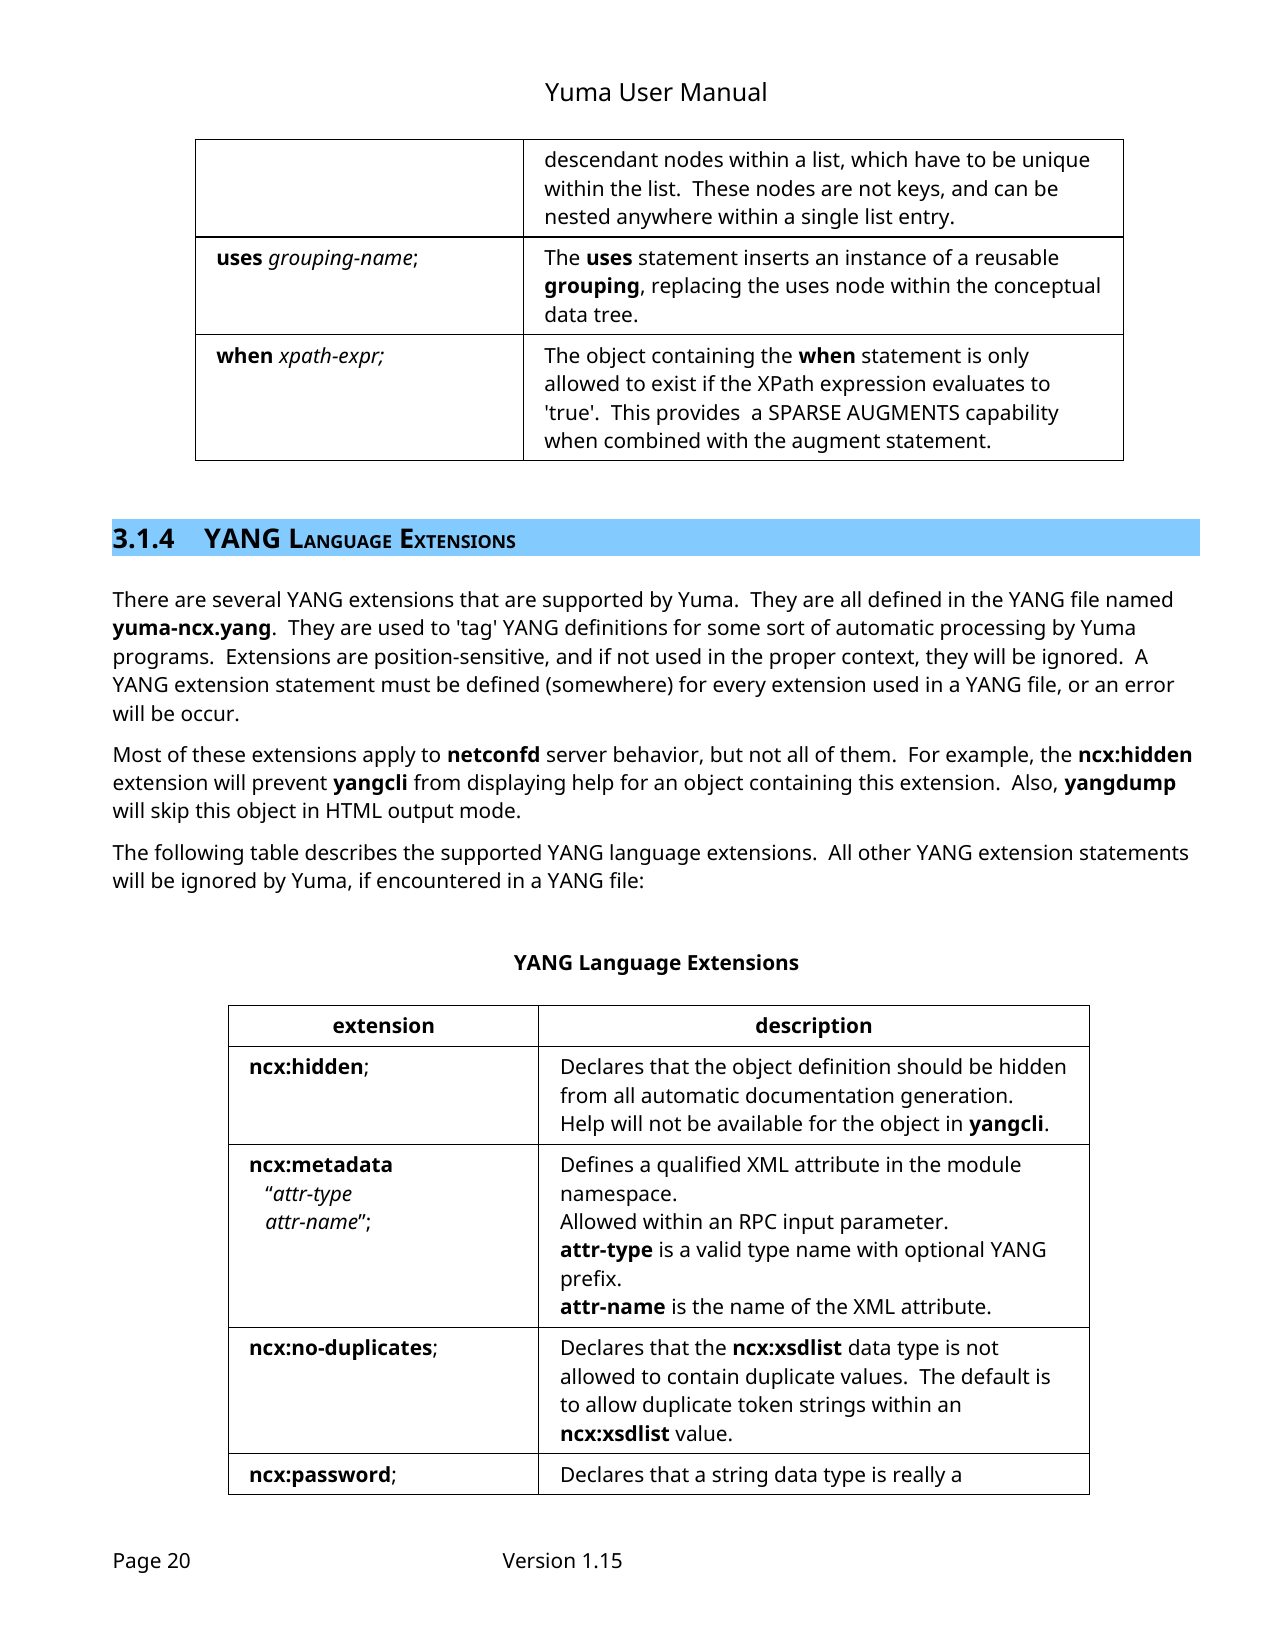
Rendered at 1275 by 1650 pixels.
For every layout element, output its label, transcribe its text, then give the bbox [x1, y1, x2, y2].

text There are several YANG extensions that are supported by Yuma. They are all defined in the YANG file named yuma-ncx.yang. They are used to 'tag' YANG definitions for some sort of automatic processing by Yuma programs. Extensions are position-sensitive, and if not used in the proper context, they will be ignored. A YANG extension statement must be defined (somewhere) for every extension used in a YANG file, or an error will be occur. [112, 585, 1200, 727]
table_cell Declares that the object definition should be hidden from all automatic documentation generation. Help will not be available for the object in yangcli. [539, 1047, 1089, 1143]
table_header description [539, 1006, 1089, 1046]
table_cell ncx:no-duplicates; [229, 1328, 538, 1453]
text Most of these extensions apply to netconfd server behavior, but not all of them. For example, the ncx:hidden extension will prevent yangcli from displaying help for an object containing this extension. Also, yangdump will skip this object in HTML output mode. [112, 740, 1200, 825]
text The following table describes the supported YANG language extensions. All other YANG extension statements will be ignored by Yuma, if encountered in a YANG file: [112, 838, 1200, 894]
table_cell when xpath-expr; [196, 335, 523, 460]
table_cell uses grouping-name; [196, 238, 523, 334]
table_cell Declares that a string data type is really a [539, 1454, 1089, 1494]
table_cell Declares that the ncx:xsdlist data type is not allowed to contain duplicate values. The default is to allow duplicate token strings within an ncx:xsdlist value. [539, 1328, 1089, 1453]
table_cell The object containing the when statement is only allowed to exist if the XPath expression evaluates to 'true'. This provides a SPARSE AUGMENTS capability when combined with the augment statement. [524, 335, 1123, 460]
table_cell Defines a qualified XML attribute in the module namespace. Allowed within an RPC input parameter. attr-type is a valid type name with optional YANG prefix. attr-name is the name of the XML attribute. [539, 1145, 1089, 1327]
table_cell [196, 140, 523, 236]
table_cell ncx:password; [229, 1454, 538, 1494]
subtitle YANG Language Extensions [127, 948, 1185, 976]
table_cell The uses statement inserts an instance of a reusable grouping, replacing the uses node within the conceptual data tree. [524, 238, 1123, 334]
table_cell ncx:metadata “attr-type attr-name”; [229, 1145, 538, 1327]
subtitle YANG Language Extensions [112, 519, 1200, 556]
table_cell descendant nodes within a list, which have to be unique within the list. These nodes are not keys, and can be nested anywhere within a single list entry. [524, 140, 1123, 236]
table_header extension [229, 1006, 538, 1046]
table_cell ncx:hidden; [229, 1047, 538, 1143]
